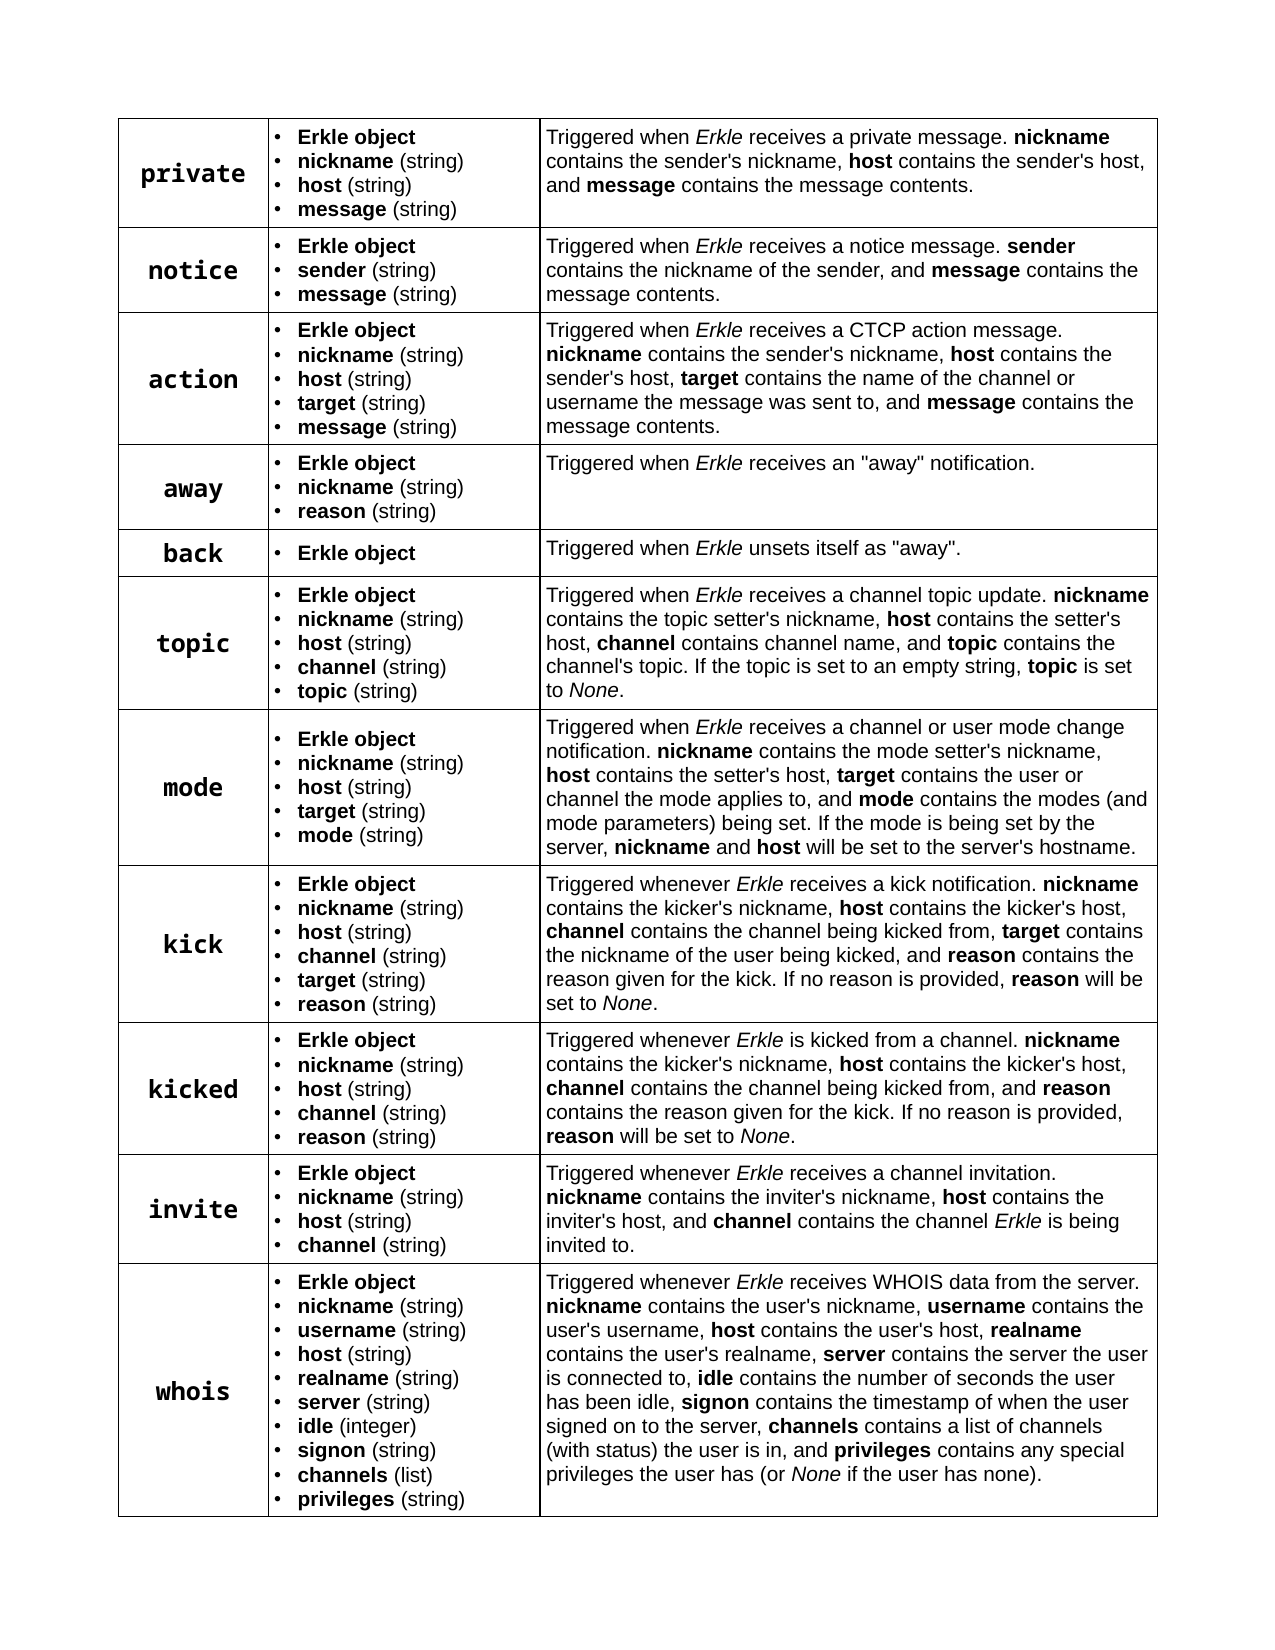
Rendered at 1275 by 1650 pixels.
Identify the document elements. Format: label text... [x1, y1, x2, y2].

table_cell Triggered whenever Erkle receives a channel invitation. nickname contains the inviter's nickname, host contains the inviter's host, and channel contains the channel Erkle is being invited to. [541, 1155, 1157, 1263]
table_cell kick [119, 866, 268, 1022]
table_cell Erkle object nickname (string) host (string) channel (string) target (string) reason (string) [269, 866, 539, 1022]
table_cell Erkle object nickname (string) host (string) channel (string) [269, 1155, 539, 1263]
table_cell notice [119, 228, 268, 312]
table_cell Erkle object nickname (string) reason (string) [269, 445, 539, 529]
table_cell kicked [119, 1023, 268, 1154]
table_cell Triggered when Erkle receives a channel or user mode change notification. nickname contains the mode setter's nickname, host contains the setter's host, target contains the user or channel the mode applies to, and mode contains the modes (and mode parameters) being set. If the mode is being set by the server, nickname and host will be set to the server's hostname. [541, 710, 1157, 865]
table_cell Triggered when Erkle receives a CTCP action message. nickname contains the sender's nickname, host contains the sender's host, target contains the name of the channel or username the message was sent to, and message contains the message contents. [541, 313, 1157, 444]
table_cell Erkle object nickname (string) host (string) message (string) [269, 119, 539, 227]
table_cell Triggered whenever Erkle receives WHOIS data from the server. nickname contains the user's nickname, username contains the user's username, host contains the user's host, realname contains the user's realname, server contains the server the user is connected to, idle contains the number of seconds the user has been idle, signon contains the timestamp of when the user signed on to the server, channels contains a list of channels (with status) the user is in, and privileges contains any special privileges the user has (or None if the user has none). [541, 1264, 1157, 1516]
table_cell topic [119, 577, 268, 708]
table_cell Erkle object sender (string) message (string) [269, 228, 539, 312]
table_cell action [119, 313, 268, 444]
table_cell whois [119, 1264, 268, 1516]
table_cell back [119, 530, 268, 576]
table_cell mode [119, 710, 268, 865]
table_cell Triggered whenever Erkle is kicked from a channel. nickname contains the kicker's nickname, host contains the kicker's host, channel contains the channel being kicked from, and reason contains the reason given for the kick. If no reason is provided, reason will be set to None. [541, 1023, 1157, 1154]
table_cell Triggered when Erkle receives an "away" notification. [541, 445, 1157, 529]
table_cell Triggered when Erkle receives a notice message. sender contains the nickname of the sender, and message contains the message contents. [541, 228, 1157, 312]
table_cell Triggered whenever Erkle receives a kick notification. nickname contains the kicker's nickname, host contains the kicker's host, channel contains the channel being kicked from, target contains the nickname of the user being kicked, and reason contains the reason given for the kick. If no reason is provided, reason will be set to None. [541, 866, 1157, 1022]
table_cell Erkle object nickname (string) username (string) host (string) realname (string) server (string) idle (integer) signon (string) channels (list) privileges (string) [269, 1264, 539, 1516]
table_cell private [119, 119, 268, 227]
table_cell Triggered when Erkle receives a channel topic update. nickname contains the topic setter's nickname, host contains the setter's host, channel contains channel name, and topic contains the channel's topic. If the topic is set to an empty string, topic is set to None. [541, 577, 1157, 708]
table_cell away [119, 445, 268, 529]
table_cell Erkle object [269, 530, 539, 576]
table_cell Triggered when Erkle unsets itself as "away". [541, 530, 1157, 576]
table_cell Erkle object nickname (string) host (string) channel (string) topic (string) [269, 577, 539, 708]
table_cell Erkle object nickname (string) host (string) target (string) mode (string) [269, 710, 539, 865]
table_cell Erkle object nickname (string) host (string) channel (string) reason (string) [269, 1023, 539, 1154]
table_cell Triggered when Erkle receives a private message. nickname contains the sender's nickname, host contains the sender's host, and message contains the message contents. [541, 119, 1157, 227]
table_cell Erkle object nickname (string) host (string) target (string) message (string) [269, 313, 539, 444]
table_cell invite [119, 1155, 268, 1263]
